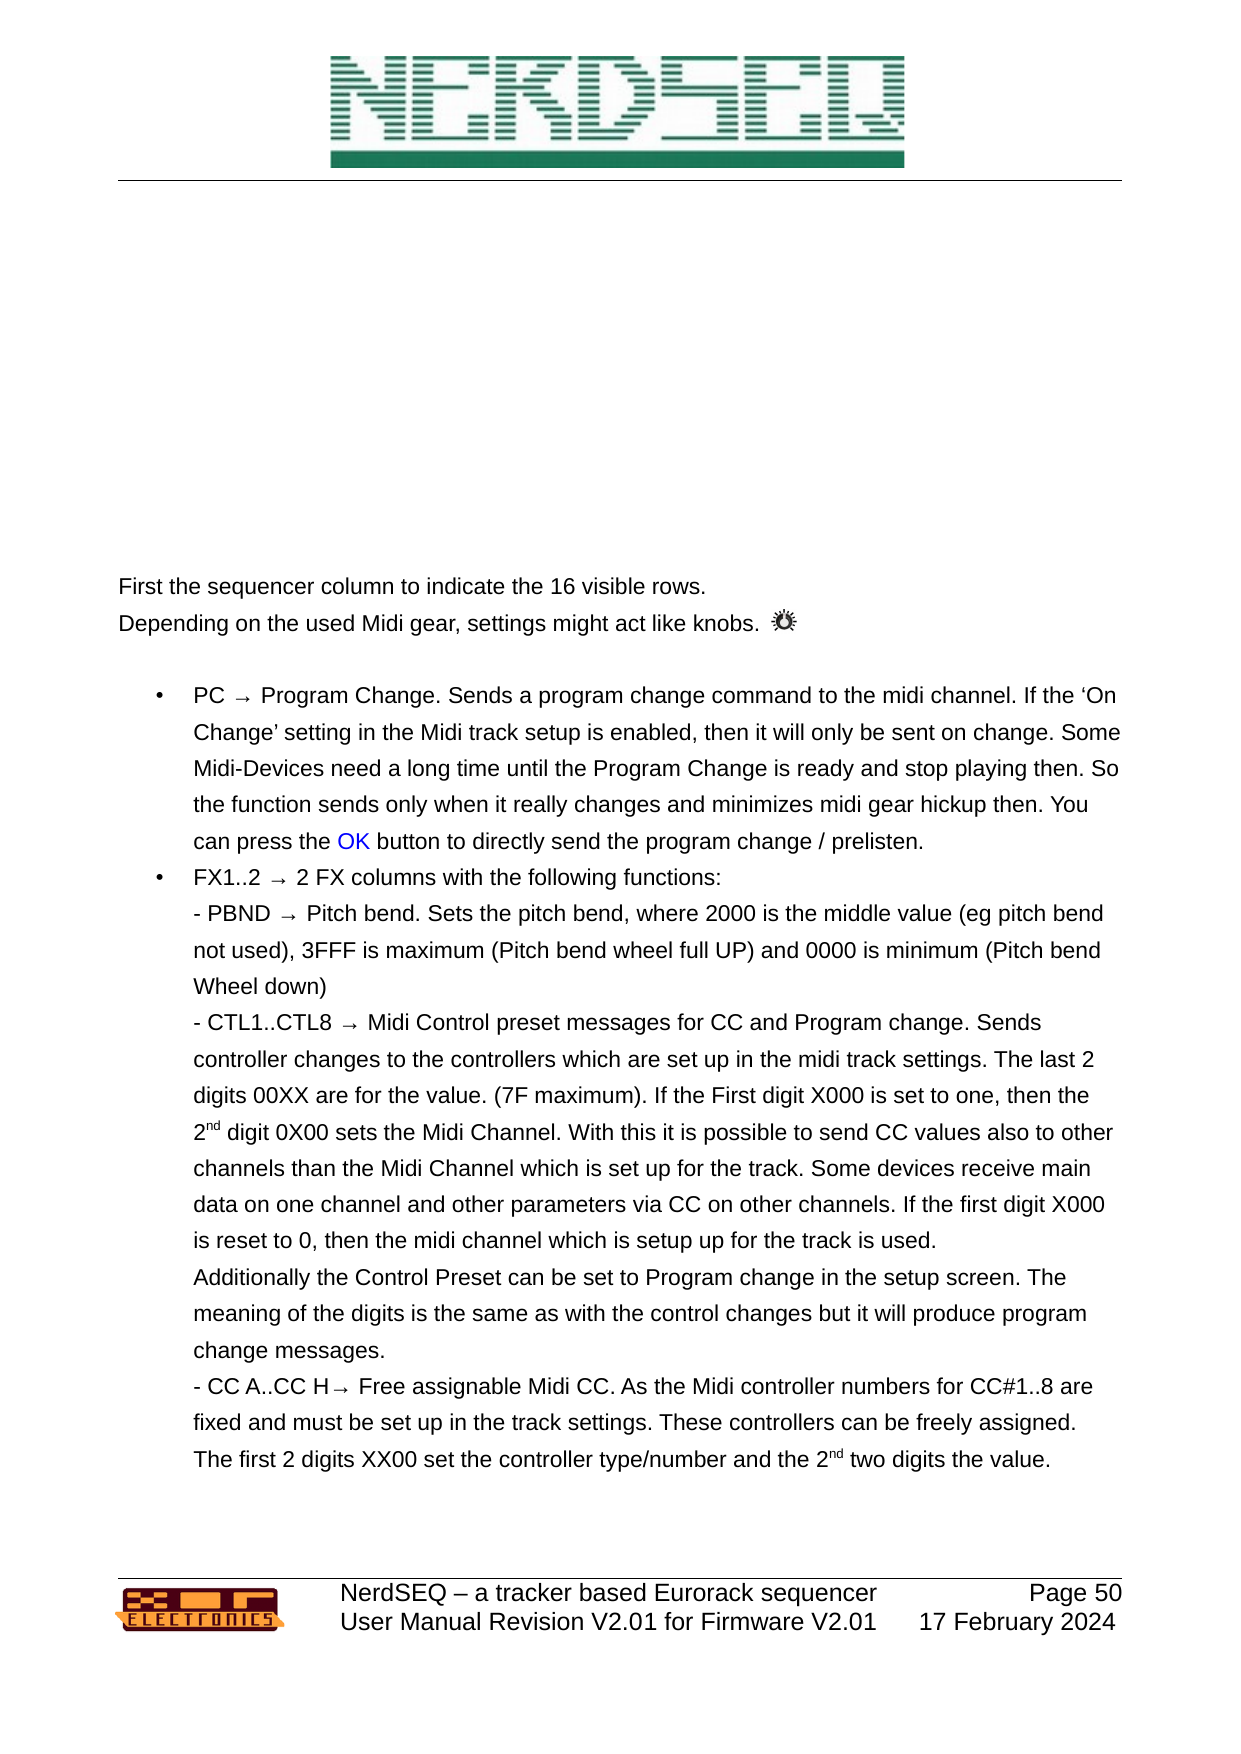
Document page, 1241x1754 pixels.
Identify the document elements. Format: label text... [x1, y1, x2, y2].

text First the sequencer column to indicate the 16 visible rows. [118, 573, 1122, 599]
list - CTL1..CTL8 → Midi Control preset messages for CC and Program change. Sends controller changes to the controllers which are set up in the midi track settings. The last 2 digits 00XX are for the value. (7F maximum). If the First digit X000 is set to one, then the 2nd digit 0X00 sets the Midi Channel. With this it is possible to send CC values also to other channels than the Midi Channel which is set up for the track. Some devices receive main data on one channel and other parameters via CC on other channels. If the first digit X000 is reset to 0, then the midi channel which is setup up for the track is used. [156, 1009, 1122, 1254]
list FX1..2 → 2 FX columns with the following functions: [156, 864, 1122, 890]
list The first 2 digits XX00 set the controller type/number and the 2nd two digits the value. [156, 1446, 1122, 1472]
picture [330, 56, 905, 168]
picture [771, 609, 797, 634]
picture [115, 1584, 285, 1634]
list PC → Program Change. Sends a program change command to the midi channel. If the ‘On Change’ setting in the Midi track setup is enabled, then it will only be sent on change. Some Midi-Devices need a long time until the Program Change is ready and stop playing then. So the function sends only when it really changes and minimizes midi gear hickup then. You can press the OK button to directly send the program change / prelisten. [156, 682, 1122, 854]
list Additionally the Control Preset can be set to Program change in the setup screen. The meaning of the digits is the same as with the control changes but it will produce program change messages. [156, 1264, 1122, 1363]
text Depending on the used Midi gear, settings might act like knobs. [118, 609, 1122, 636]
list - PBND → Pitch bend. Sets the pitch bend, where 2000 is the middle value (eg pitch bend not used), 3FFF is maximum (Pitch bend wheel full UP) and 0000 is minimum (Pitch bend Wheel down) [156, 900, 1122, 999]
list - CC A..CC H→ Free assignable Midi CC. As the Midi controller numbers for CC#1..8 are fixed and must be set up in the track settings. These controllers can be freely assigned. [156, 1373, 1122, 1436]
